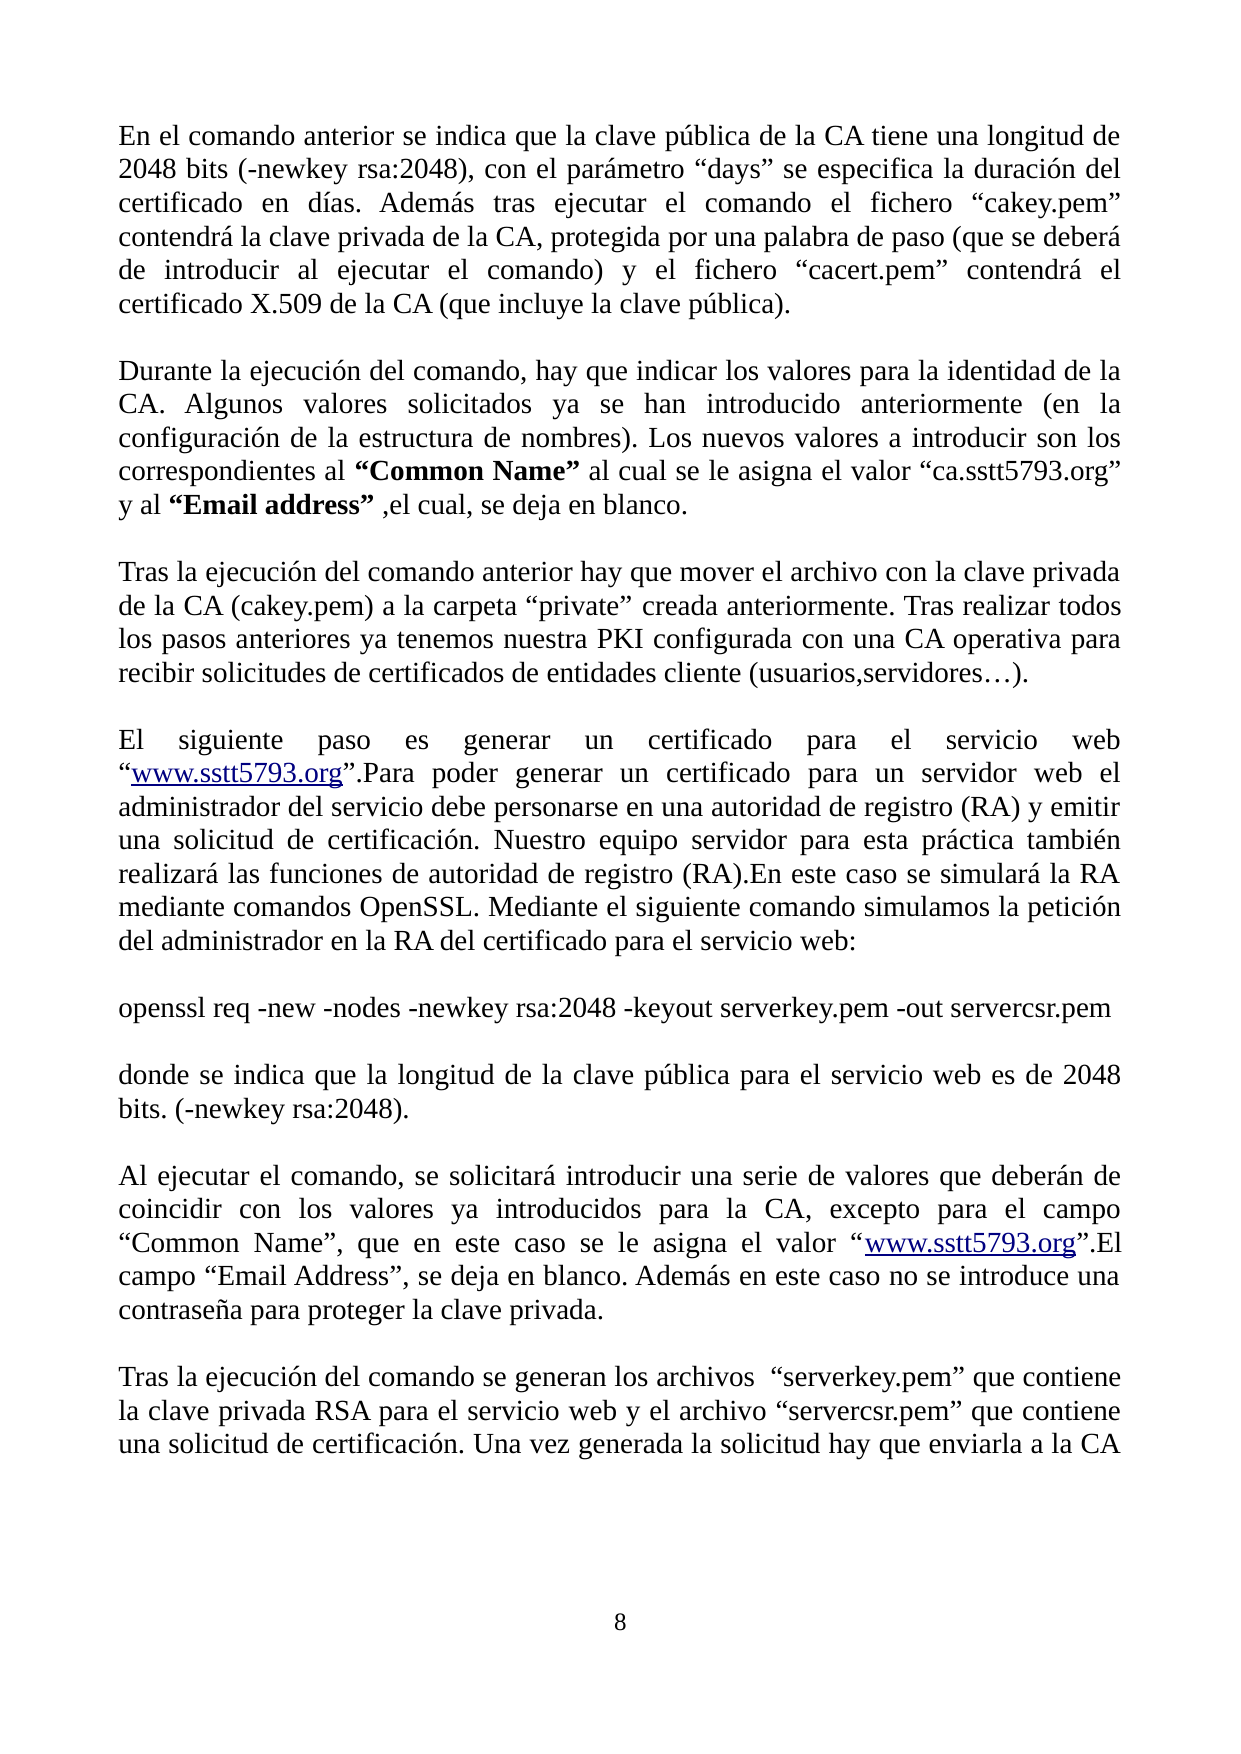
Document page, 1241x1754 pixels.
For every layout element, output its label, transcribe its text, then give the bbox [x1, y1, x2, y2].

text En el comando anterior se indica que la clave pública de la CA tiene una longitud de 2048 bits (-newkey rsa:2048), con el parámetro “days” se especifica la duración del certificado en días. Además tras ejecutar el comando el fichero “cakey.pem” contendrá la clave privada de la CA, protegida por una palabra de paso (que se deberá de introducir al ejecutar el comando) y el fichero “cacert.pem” contendrá el certificado X.509 de la CA (que incluye la clave pública). [118, 118, 1122, 319]
text donde se indica que la longitud de la clave pública para el servicio web es de 2048 bits. (-newkey rsa:2048). [118, 1057, 1122, 1124]
text openssl req -new -nodes -newkey rsa:2048 -keyout serverkey.pem -out servercsr.pem [118, 990, 1122, 1024]
text Durante la ejecución del comando, hay que indicar los valores para la identidad de la CA. Algunos valores solicitados ya se han introducido anteriormente (en la configuración de la estructura de nombres). Los nuevos valores a introducir son los correspondientes al “Common Name” al cual se le asigna el valor “ca.sstt5793.org” y al “Email address” ,el cual, se deja en blanco. [118, 353, 1122, 521]
text El siguiente paso es generar un certificado para el servicio web “www.sstt5793.org”.Para poder generar un certificado para un servidor web el administrador del servicio debe personarse en una autoridad de registro (RA) y emitir una solicitud de certificación. Nuestro equipo servidor para esta práctica también realizará las funciones de autoridad de registro (RA).En este caso se simulará la RA mediante comandos OpenSSL. Mediante el siguiente comando simulamos la petición del administrador en la RA del certificado para el servicio web: [118, 722, 1122, 957]
text Al ejecutar el comando, se solicitará introducir una serie de valores que deberán de coincidir con los valores ya introducidos para la CA, excepto para el campo “Common Name”, que en este caso se le asigna el valor “www.sstt5793.org”.El campo “Email Address”, se deja en blanco. Además en este caso no se introduce una contraseña para proteger la clave privada. [118, 1158, 1122, 1326]
text Tras la ejecución del comando anterior hay que mover el archivo con la clave privada de la CA (cakey.pem) a la carpeta “private” creada anteriormente. Tras realizar todos los pasos anteriores ya tenemos nuestra PKI configurada con una CA operativa para recibir solicitudes de certificados de entidades cliente (usuarios,servidores…). [118, 554, 1122, 688]
text Tras la ejecución del comando se generan los archivos “serverkey.pem” que contiene la clave privada RSA para el servicio web y el archivo “servercsr.pem” que contiene una solicitud de certificación. Una vez generada la solicitud hay que enviarla a la CA [118, 1359, 1122, 1460]
